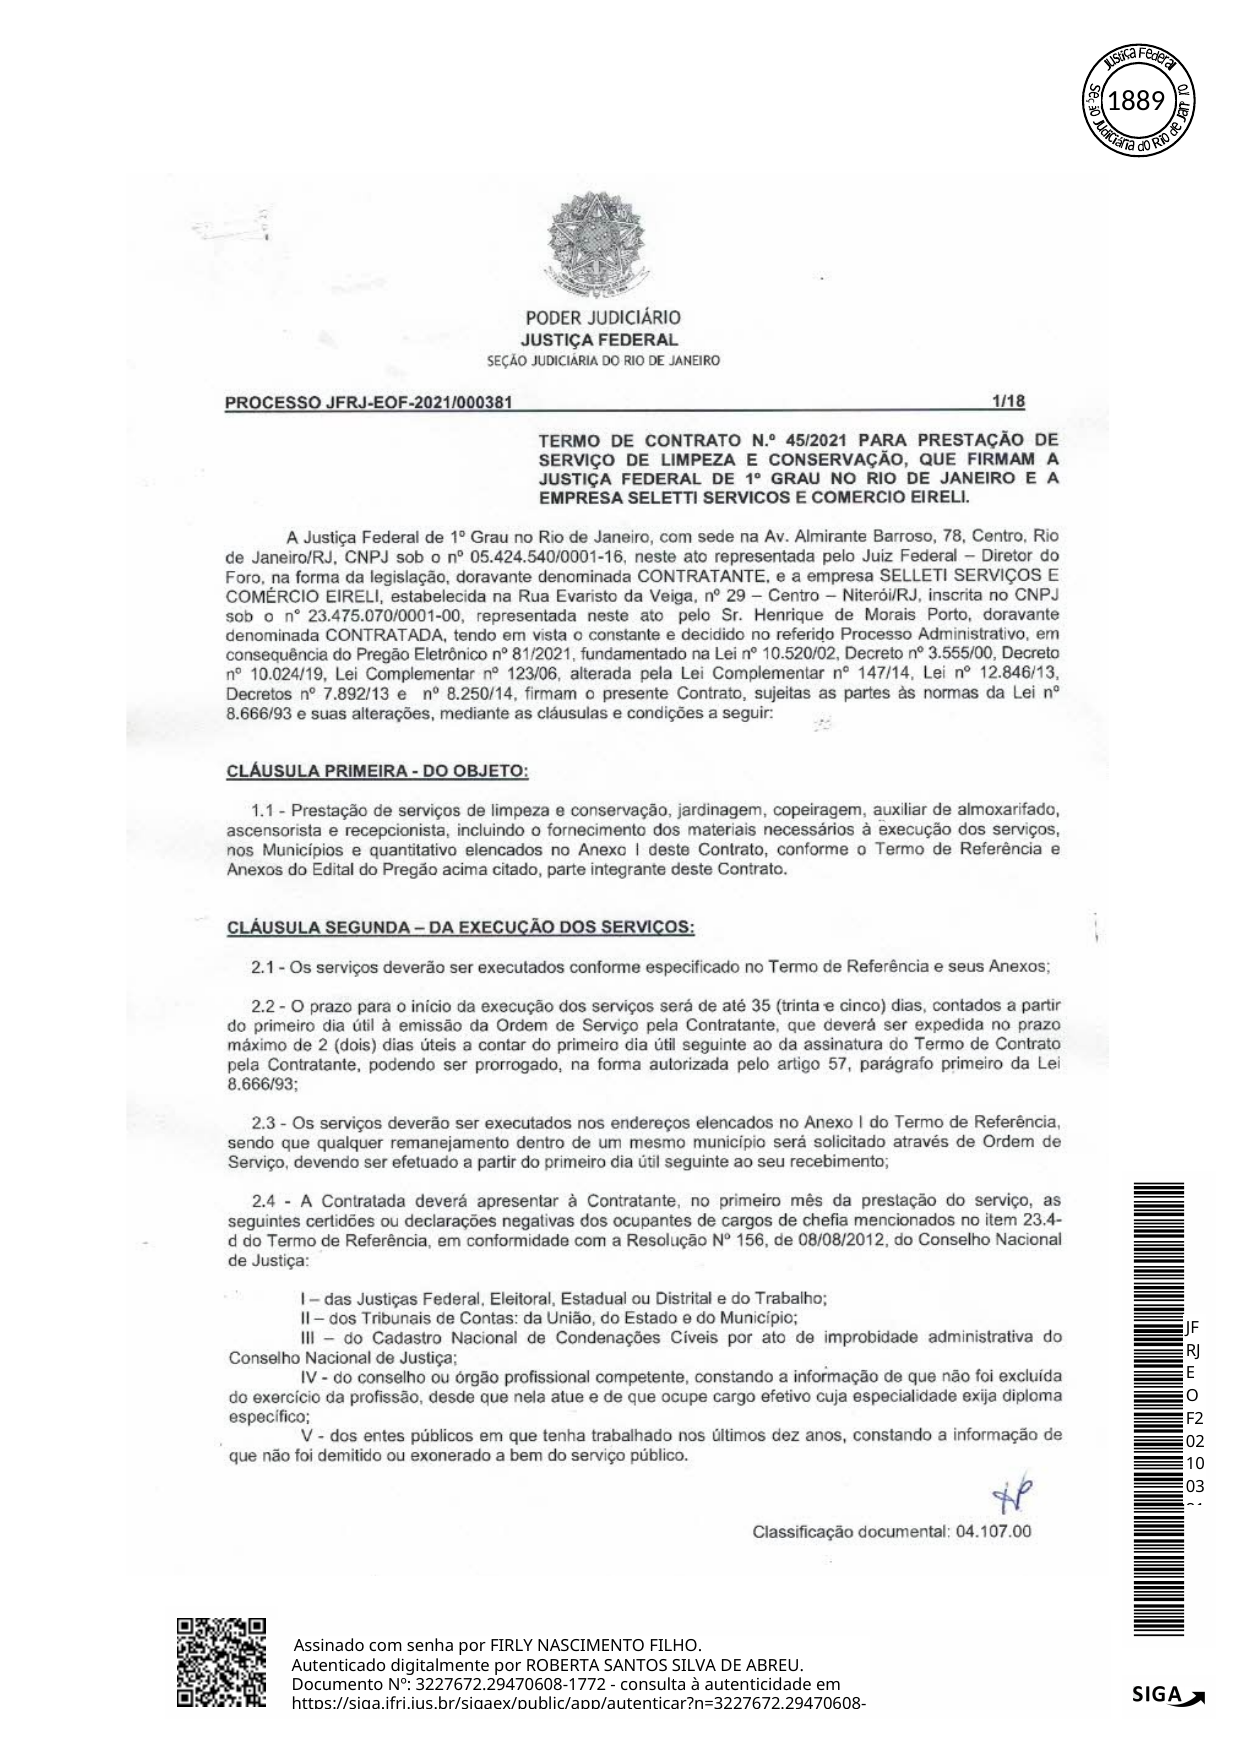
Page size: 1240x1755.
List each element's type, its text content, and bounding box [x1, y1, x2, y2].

text JFRJEOF202100381V04 [1186, 1316, 1206, 1504]
text e [1179, 97, 1193, 105]
text ç [1085, 98, 1099, 106]
